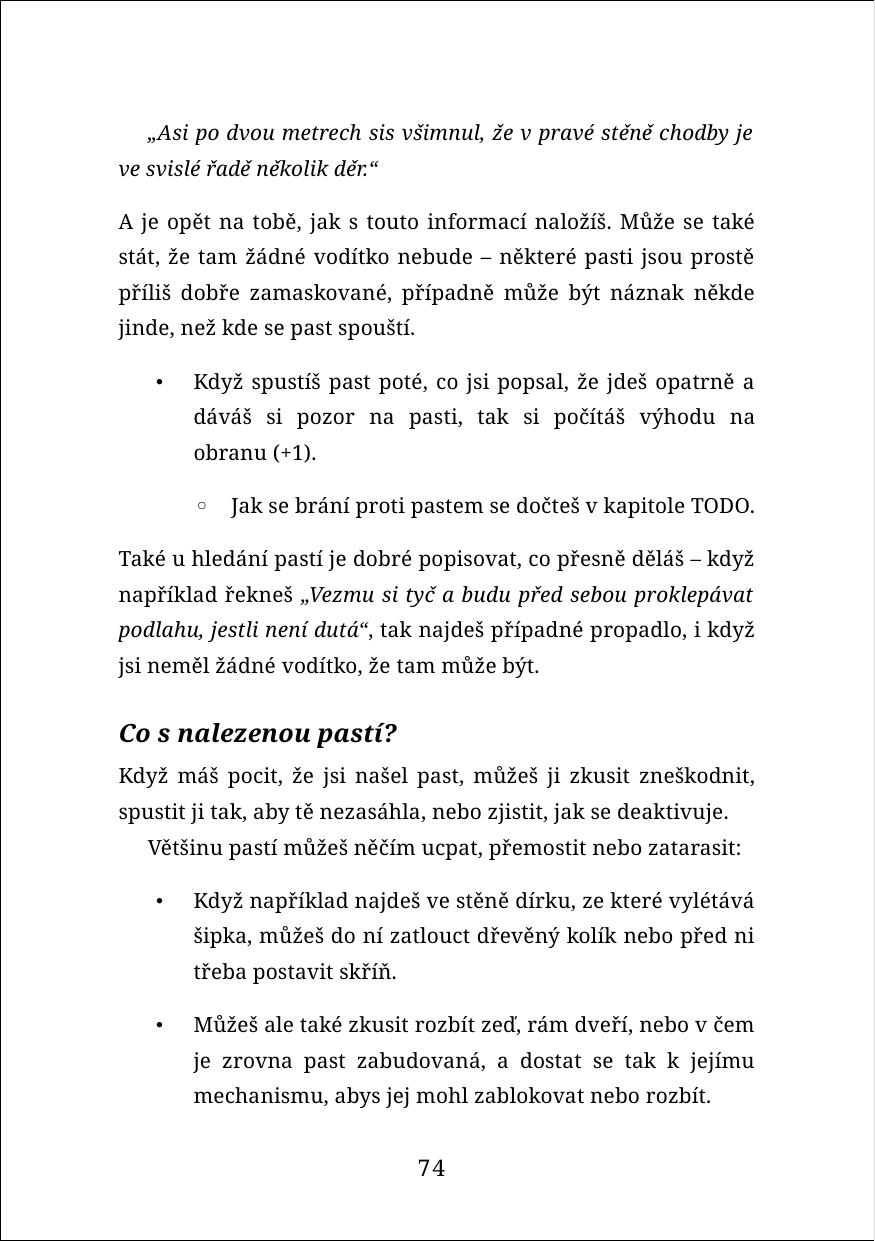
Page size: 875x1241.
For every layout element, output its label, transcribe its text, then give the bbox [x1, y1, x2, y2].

text Také u hledání pastí je dobré popisovat, co přesně děláš – když například řekneš „Vezmu si tyč a budu před sebou proklepávat podlahu, jestli není dutá“, tak najdeš případné propadlo, i když jsi neměl žádné vodítko, že tam může být. [118, 544, 756, 679]
text A je opět na tobě, jak s touto informací naložíš. Může se také stát, že tam žádné vodítko nebude – některé pasti jsou prostě příliš dobře zamaskované, případně může být náznak někde jinde, než kde se past spouští. [118, 207, 756, 342]
list Když například najdeš ve stěně dírku, ze které vylétává šipka, můžeš do ní zatlouct dřevěný kolík nebo před ni třeba postavit skříň. [156, 886, 756, 985]
text Když máš pocit, že jsi našel past, můžeš ji zkusit zneškodnit, spustit ji tak, aby tě nezasáhla, nebo zjistit, jak se deaktivuje. Většinu pastí můžeš něčím ucpat, přemostit nebo zatarasit: [118, 762, 756, 861]
text „Asi po dvou metrech sis všimnul, že v pravé stěně chodby je ve svislé řadě několik děr.“ [118, 118, 756, 182]
list Když spustíš past poté, co jsi popsal, že jdeš opatrně a dáváš si pozor na pasti, tak si počítáš výhodu na obranu (+1). [156, 367, 756, 466]
list Jak se brání proti pastem se dočteš v kapitole TODO. [193, 491, 756, 519]
subtitle Co s nalezenou pastí? [118, 716, 756, 750]
list Můžeš ale také zkusit rozbít zeď, rám dveří, nebo v čem je zrovna past zabudovaná, a dostat se tak k jejímu mechanismu, abys jej mohl zablokovat nebo rozbít. [156, 1010, 756, 1110]
